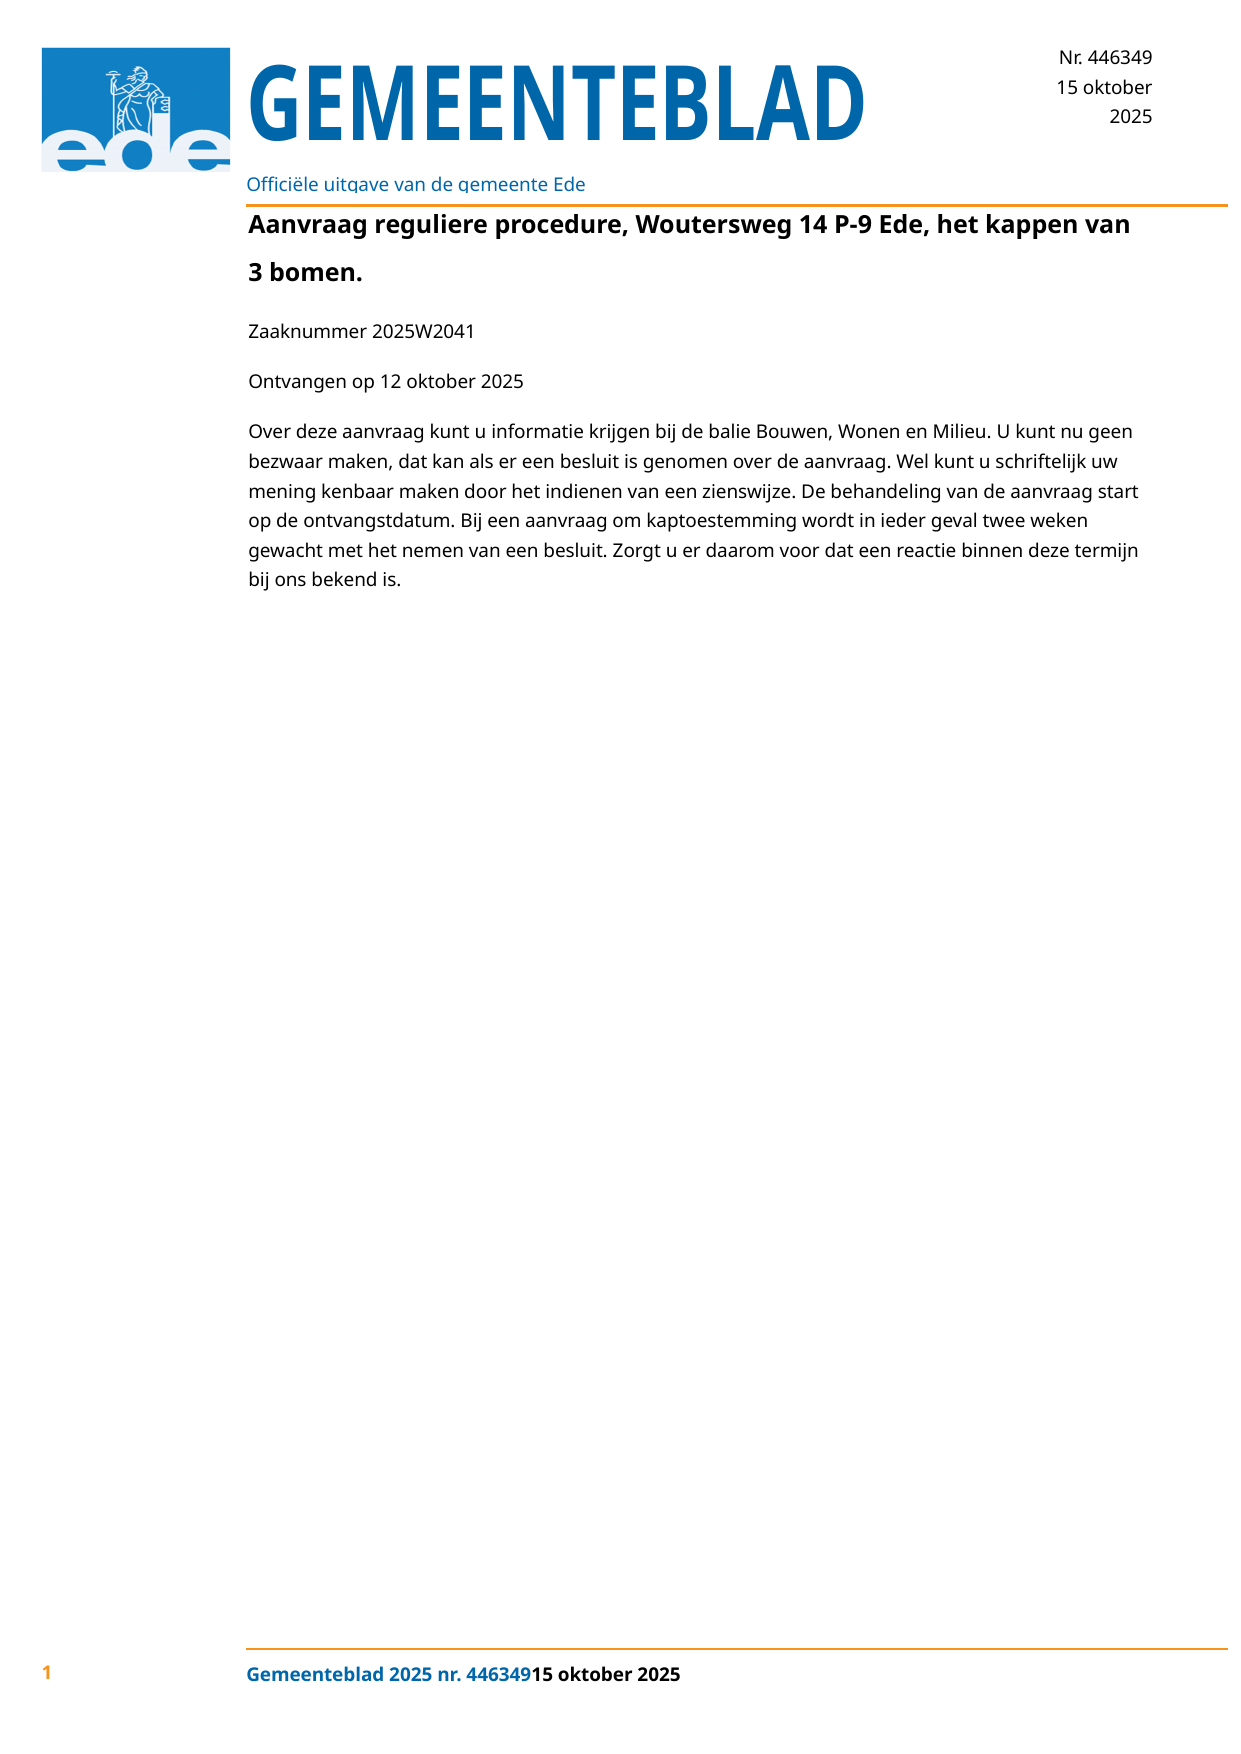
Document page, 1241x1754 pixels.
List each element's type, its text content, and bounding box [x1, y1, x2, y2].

text Ontvangen op 12 oktober 2025 [248, 368, 1152, 394]
picture [41, 47, 231, 172]
text Zaaknummer 2025W2041 [248, 318, 1152, 344]
text Aanvraag reguliere procedure, Woutersweg 14 P-9 Ede, het kappen van 3 bomen. [248, 207, 1152, 288]
text Over deze aanvraag kunt u informatie krijgen bij de balie Bouwen, Wonen en Milieu. U kunt nu geen bezwaar maken, dat kan als er een besluit is genomen over de aanvraag. Wel kunt u schriftelijk uw mening kenbaar maken door het indienen van een zienswijze. De behandeling van de aanvraag start op de ontvangstdatum. Bij een aanvraag om kaptoestemming wordt in ieder geval twee weken gewacht met het nemen van een besluit. Zorgt u er daarom voor dat een reactie binnen deze termijn bij ons bekend is. [248, 419, 1152, 592]
